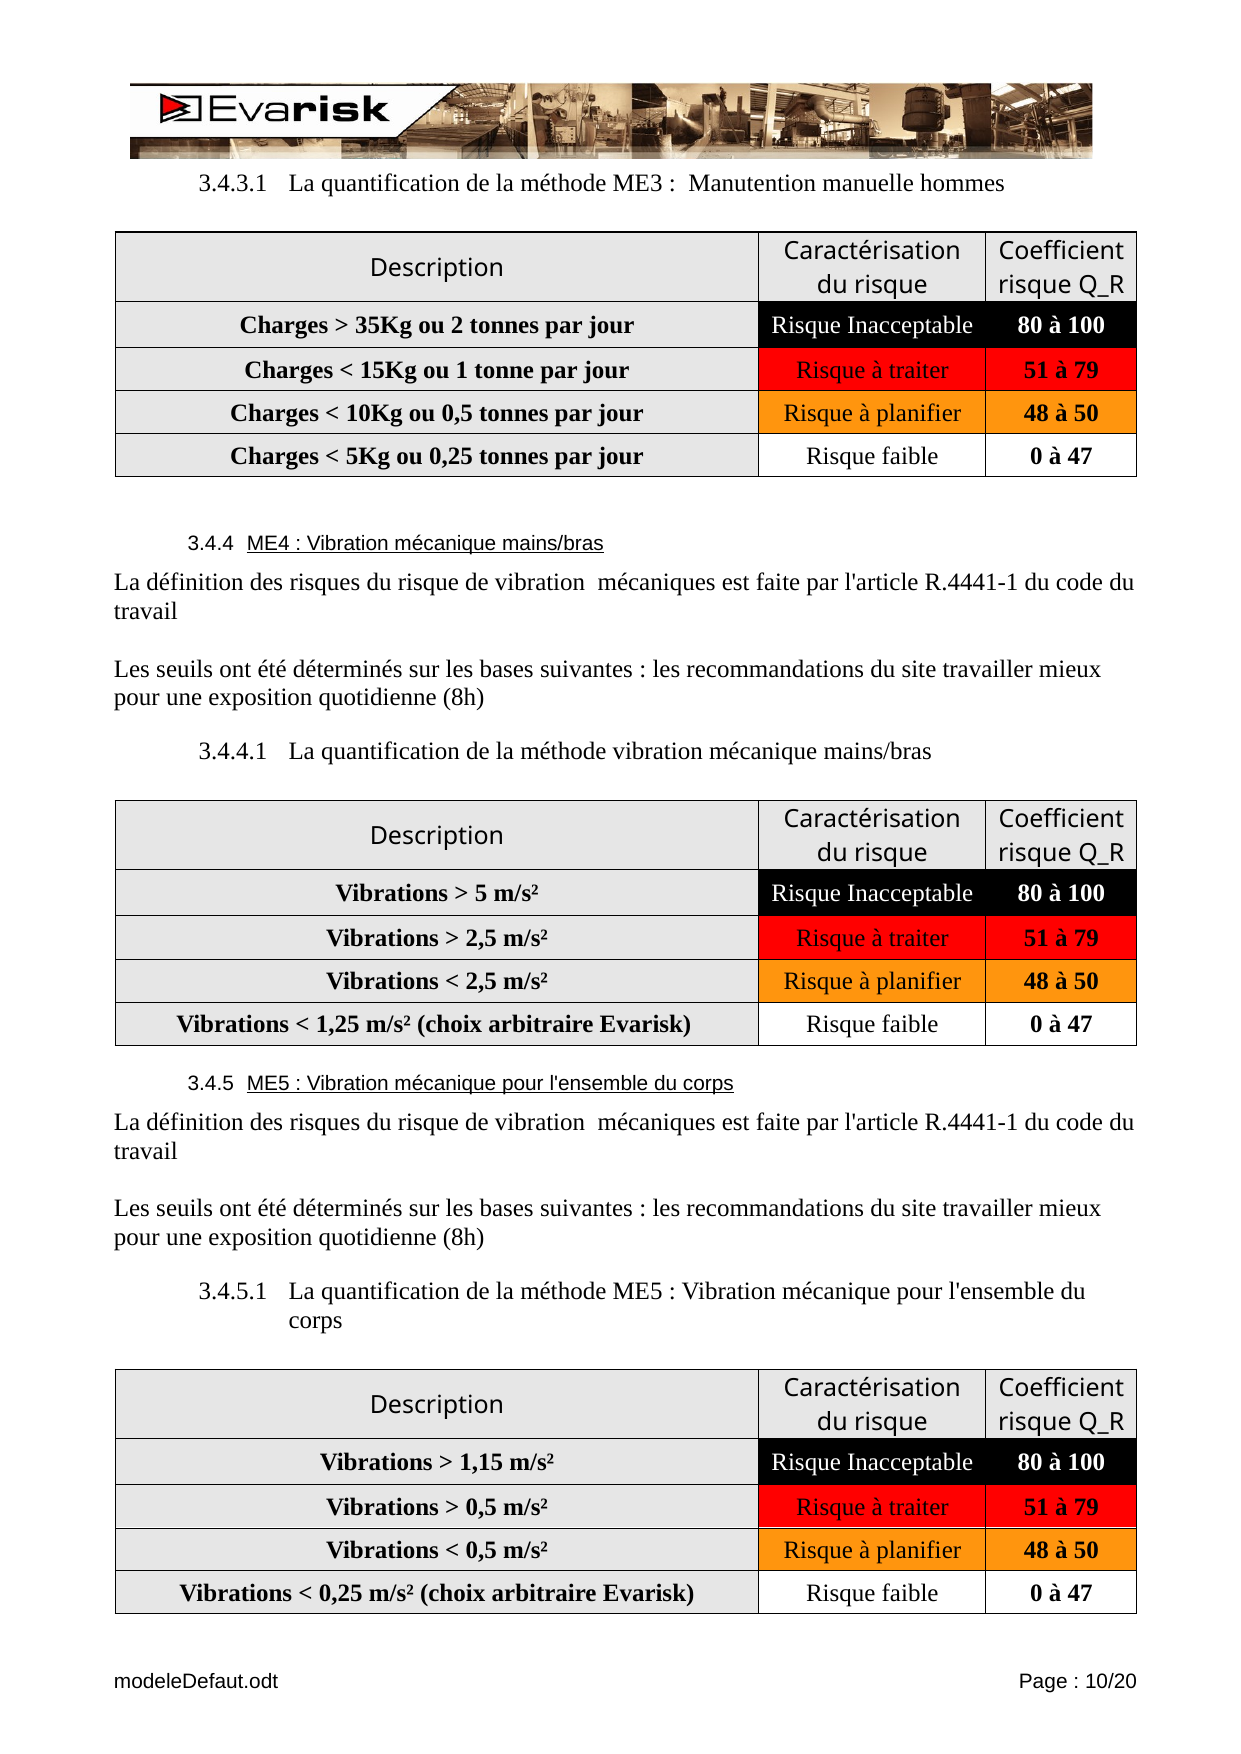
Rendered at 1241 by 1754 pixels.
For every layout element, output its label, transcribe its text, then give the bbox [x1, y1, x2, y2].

table_cell Vibrations > 0,5 m/s² [116, 1485, 758, 1527]
table_cell 0 à 47 [986, 434, 1136, 476]
table_cell Risque à traiter [759, 916, 985, 959]
table_cell Risque à planifier [759, 960, 985, 1002]
table_cell 48 à 50 [986, 960, 1136, 1002]
table_header Description [116, 1370, 758, 1438]
table_cell 0 à 47 [986, 1003, 1136, 1045]
table_header Caractérisation du risque [759, 1370, 985, 1438]
table_cell 51 à 79 [986, 916, 1136, 959]
table_header Coefficient risque Q_R [986, 233, 1136, 301]
subtitle ME5 : Vibration mécanique pour l'ensemble du corps [187, 1071, 1137, 1095]
table_cell 80 à 100 [986, 302, 1136, 347]
table_cell Vibrations > 5 m/s² [116, 870, 758, 915]
table_header Caractérisation du risque [759, 801, 985, 869]
table_cell 48 à 50 [986, 1529, 1136, 1570]
table_cell Risque à traiter [759, 1485, 985, 1527]
table_header Description [116, 233, 758, 301]
table_cell Charges < 10Kg ou 0,5 tonnes par jour [116, 391, 758, 433]
table_cell Risque à planifier [759, 391, 985, 433]
table_header Coefficient risque Q_R [986, 1370, 1136, 1438]
table_cell Vibrations < 1,25 m/s² (choix arbitraire Evarisk) [116, 1003, 758, 1045]
table_cell Charges < 15Kg ou 1 tonne par jour [116, 348, 758, 390]
table_cell 80 à 100 [986, 870, 1136, 915]
table_header Coefficient risque Q_R [986, 801, 1136, 869]
table_header Caractérisation du risque [759, 233, 985, 301]
table_cell Risque à traiter [759, 348, 985, 390]
table_cell Vibrations < 0,25 m/s² (choix arbitraire Evarisk) [116, 1571, 758, 1613]
text Les seuils ont été déterminés sur les bases suivantes : les recommandations du site travailler mieux pour une exposition quotidienne (8h) [114, 1193, 1137, 1251]
table_header Description [116, 801, 758, 869]
text La définition des risques du risque de vibration mécaniques est faite par l'article R.4441-1 du code du travail [114, 1107, 1137, 1165]
table_cell Vibrations < 0,5 m/s² [116, 1529, 758, 1570]
subtitle La quantification de la méthode ME3 : Manutention manuelle hommes [198, 168, 1137, 196]
subtitle ME4 : Vibration mécanique mains/bras [187, 531, 1137, 555]
table_cell Risque faible [759, 1571, 985, 1613]
table_cell 80 à 100 [986, 1439, 1136, 1484]
table_cell Risque faible [759, 1003, 985, 1045]
subtitle La quantification de la méthode ME5 : Vibration mécanique pour l'ensemble du corps [198, 1276, 1137, 1333]
table_cell 48 à 50 [986, 391, 1136, 433]
subtitle La quantification de la méthode vibration mécanique mains/bras [198, 736, 1137, 765]
table_cell Risque Inacceptable [759, 870, 985, 915]
table_cell Risque à planifier [759, 1529, 985, 1570]
table_cell Charges < 5Kg ou 0,25 tonnes par jour [116, 434, 758, 476]
text La définition des risques du risque de vibration mécaniques est faite par l'article R.4441-1 du code du travail [114, 567, 1137, 625]
table_cell Vibrations < 2,5 m/s² [116, 960, 758, 1002]
table_cell Risque Inacceptable [759, 302, 985, 347]
table_cell Risque faible [759, 434, 985, 476]
table_cell Vibrations > 1,15 m/s² [116, 1439, 758, 1484]
table_cell 51 à 79 [986, 348, 1136, 390]
table_cell Risque Inacceptable [759, 1439, 985, 1484]
table_cell Vibrations > 2,5 m/s² [116, 916, 758, 959]
table_cell 0 à 47 [986, 1571, 1136, 1613]
table_cell 51 à 79 [986, 1485, 1136, 1527]
text Les seuils ont été déterminés sur les bases suivantes : les recommandations du site travailler mieux pour une exposition quotidienne (8h) [114, 654, 1137, 711]
table_cell Charges > 35Kg ou 2 tonnes par jour [116, 302, 758, 347]
